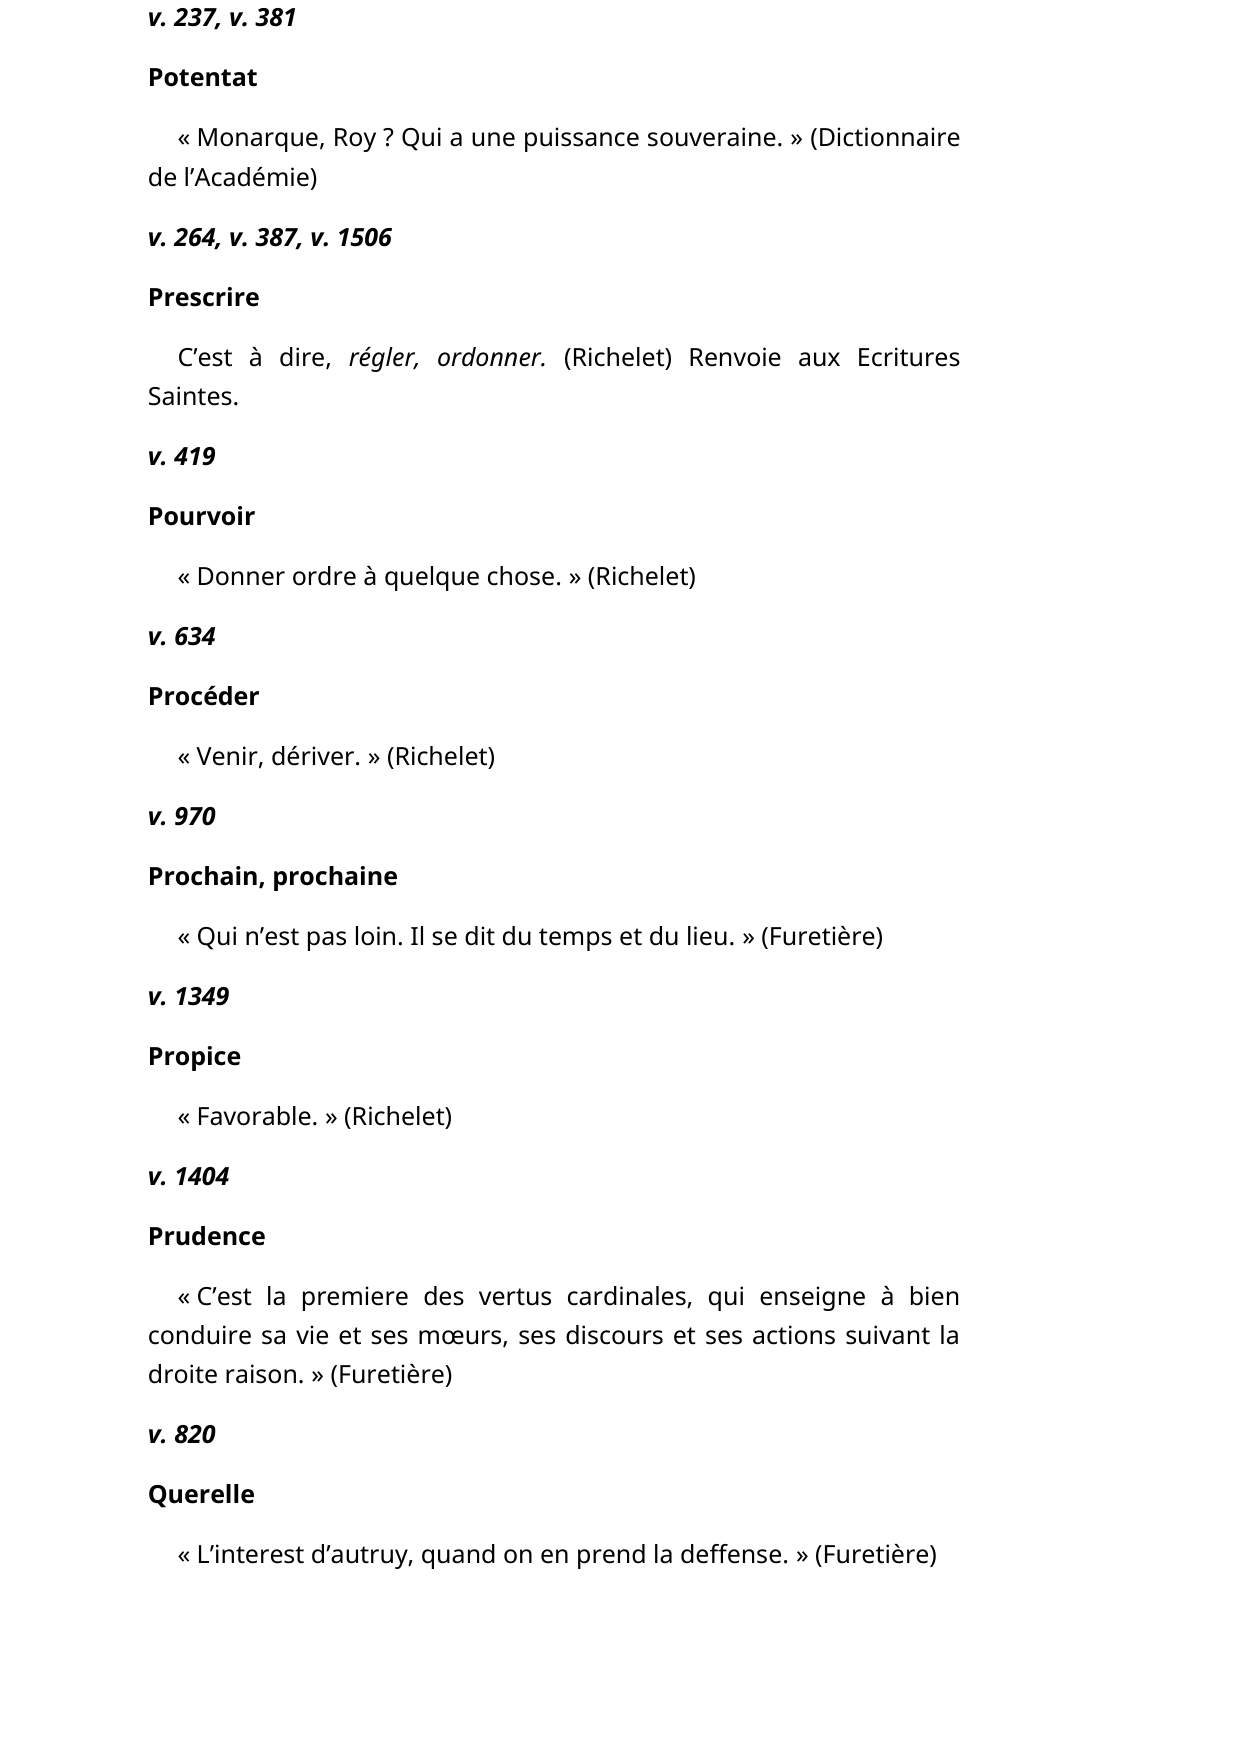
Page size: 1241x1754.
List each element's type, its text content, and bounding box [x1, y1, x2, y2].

text « Donner ordre à quelque chose. » (Richelet) [148, 558, 961, 592]
text Procéder [148, 678, 961, 712]
text Prochain, prochaine [148, 858, 961, 892]
text « C’est la premiere des vertus cardinales, qui enseigne à bien conduire sa vie et ses mœurs, ses discours et ses actions suivant la droite raison. » (Furetière) [148, 1278, 961, 1391]
text v. 1404 [148, 1158, 961, 1192]
text v. 820 [148, 1417, 961, 1451]
text Prescrire [148, 279, 961, 313]
text Propice [148, 1038, 961, 1072]
text « Qui n’est pas loin. Il se dit du temps et du lieu. » (Furetière) [148, 918, 961, 952]
text v. 970 [148, 798, 961, 832]
text « Monarque, Roy ? Qui a une puissance souveraine. » (Dictionnaire de l’Académie) [148, 120, 961, 193]
text Querelle [148, 1477, 961, 1511]
text « Favorable. » (Richelet) [148, 1098, 961, 1132]
text « Venir, dériver. » (Richelet) [148, 738, 961, 772]
text v. 634 [148, 618, 961, 652]
text v. 237, v. 381 [148, 0, 961, 34]
text v. 1349 [148, 978, 961, 1012]
text « L’interest d’autruy, quand on en prend la deffense. » (Furetière) [148, 1537, 961, 1571]
text Potentat [148, 60, 961, 94]
text Pourvoir [148, 498, 961, 532]
text C’est à dire, régler, ordonner. (Richelet) Renvoie aux Ecritures Saintes. [148, 339, 961, 412]
text v. 419 [148, 438, 961, 472]
text Prudence [148, 1218, 961, 1252]
text v. 264, v. 387, v. 1506 [148, 219, 961, 253]
